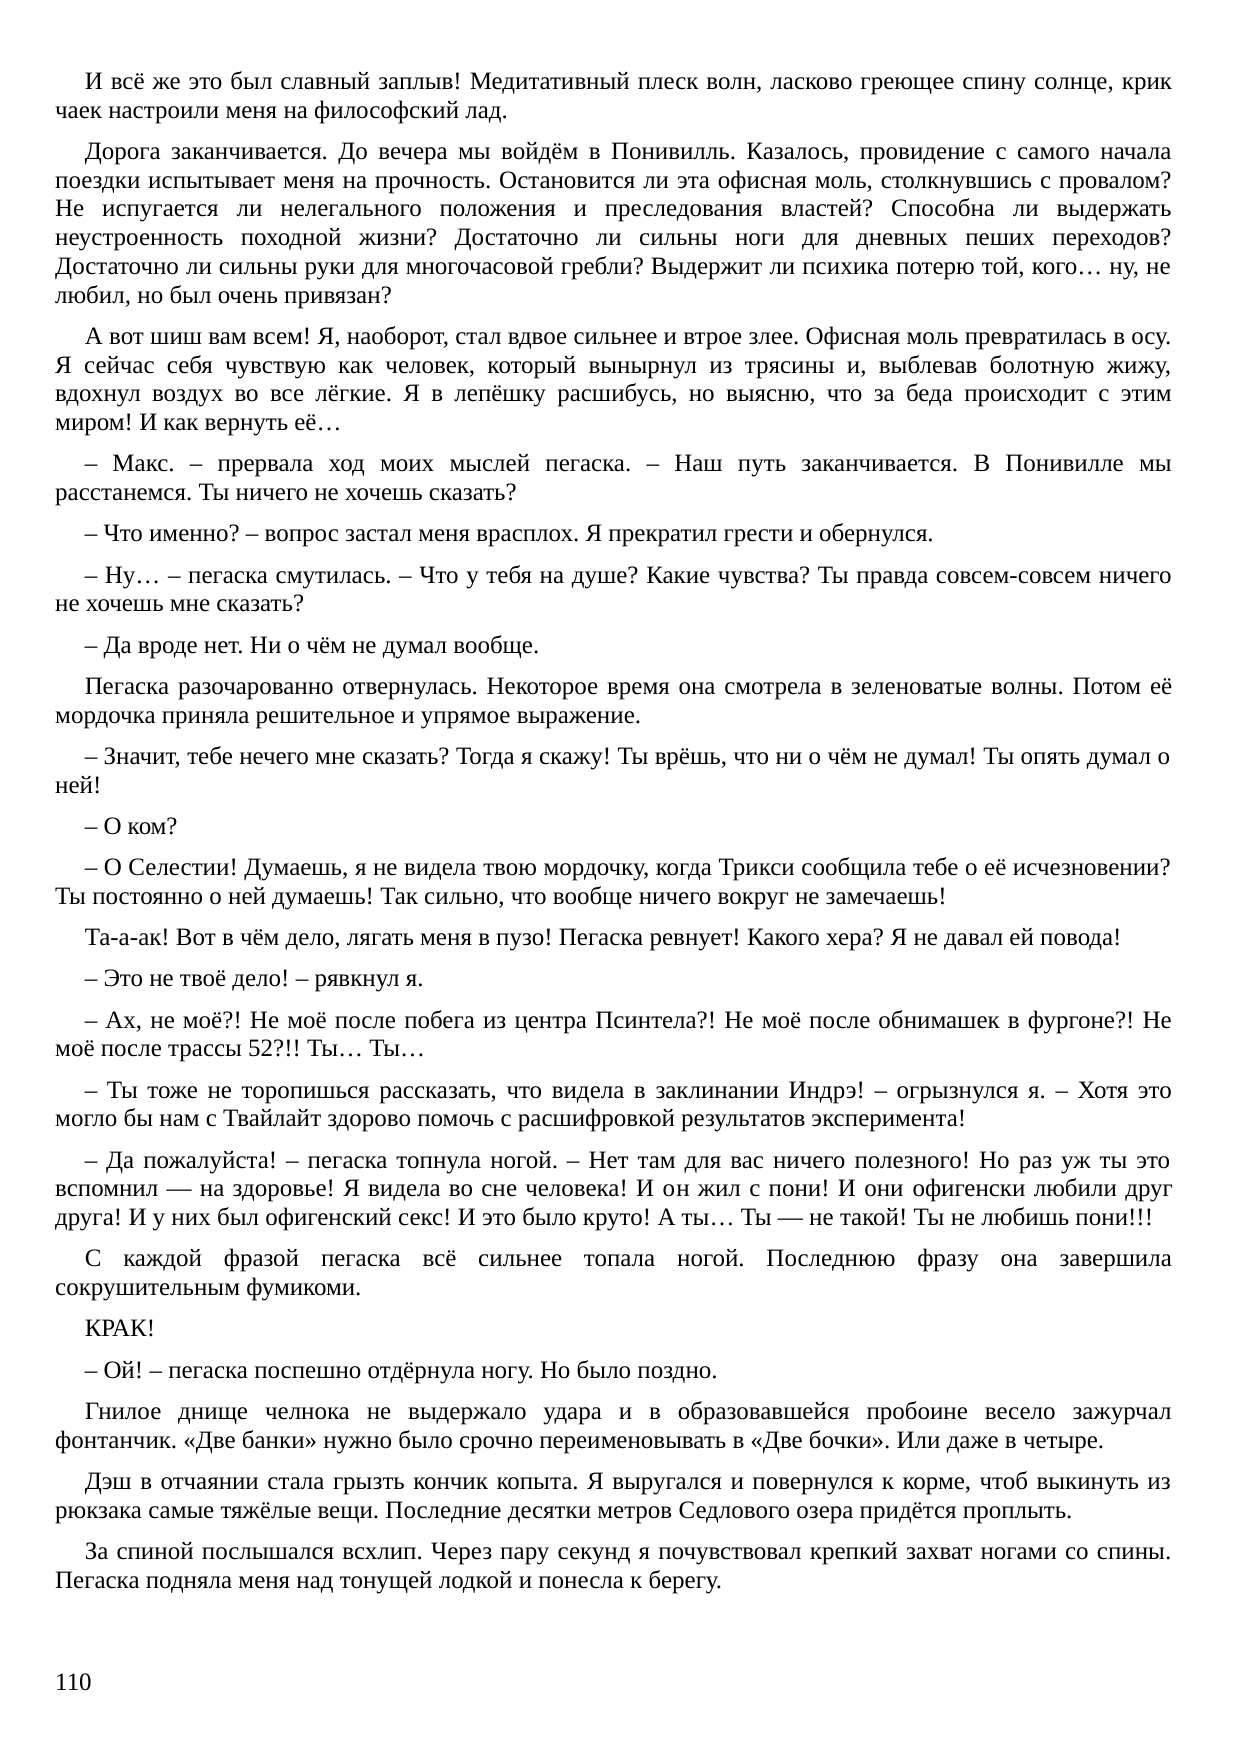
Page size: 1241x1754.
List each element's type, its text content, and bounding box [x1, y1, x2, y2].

text – Да вроде нет. Ни о чём не думал вообще. [55, 630, 1173, 658]
text – Ну… – пегаска смутилась. – Что у тебя на душе? Какие чувства? Ты правда совсем-совсем ничего не хочешь мне сказать? [55, 560, 1173, 617]
text – Ой! – пегаска поспешно отдёрнула ногу. Но было поздно. [55, 1355, 1173, 1383]
text – Значит, тебе нечего мне сказать? Тогда я скажу! Ты врёшь, что ни о чём не думал! Ты опять думал о ней! [55, 741, 1173, 798]
text Дэш в отчаянии стала грызть кончик копыта. Я выругался и повернулся к корме, чтоб выкинуть из рюкзака самые тяжёлые вещи. Последние десятки метров Седлового озера придётся проплыть. [55, 1466, 1173, 1523]
text – Ах, не моё?! Не моё после побега из центра Псинтела?! Не моё после обнимашек в фургоне?! Не моё после трассы 52?!! Ты… Ты… [55, 1005, 1173, 1062]
text – О Селестии! Думаешь, я не видела твою мордочку, когда Трикси сообщила тебе о её исчезновении? Ты постоянно о ней думаешь! Так сильно, что вообще ничего вокруг не замечаешь! [55, 852, 1173, 910]
text Дорога заканчивается. До вечера мы войдём в Понивилль. Казалось, провидение с самого начала поездки испытывает меня на прочность. Остановится ли эта офисная моль, столкнувшись с провалом? Не испугается ли нелегального положения и преследования властей? Способна ли выдержать неустроенность походной жизни? Достаточно ли сильны ноги для дневных пеших переходов? Достаточно ли сильны руки для многочасовой гребли? Выдержит ли психика потерю той, кого… ну, не любил, но был очень привязан? [55, 136, 1173, 308]
text А вот шиш вам всем! Я, наоборот, стал вдвое сильнее и втрое злее. Офисная моль превратилась в осу. Я сейчас себя чувствую как человек, который вынырнул из трясины и, выблевав болотную жижу, вдохнул воздух во все лёгкие. Я в лепёшку расшибусь, но выясню, что за беда происходит с этим миром! И как вернуть её… [55, 321, 1173, 436]
text И всё же это был славный заплыв! Медитативный плеск волн, ласково греющее спину солнце, крик чаек настроили меня на философский лад. [55, 66, 1173, 123]
text – Это не твоё дело! – рявкнул я. [55, 963, 1173, 992]
text С каждой фразой пегаска всё сильнее топала ногой. Последнюю фразу она завершила сокрушительным фумикоми. [55, 1243, 1173, 1301]
text – Макс. – прервала ход моих мыслей пегаска. – Наш путь заканчивается. В Понивилле мы расстанемся. Ты ничего не хочешь сказать? [55, 448, 1173, 506]
text За спиной послышался всхлип. Через пару секунд я почувствовал крепкий захват ногами со спины. Пегаска подняла меня над тонущей лодкой и понесла к берегу. [55, 1536, 1173, 1593]
text КРАК! [55, 1313, 1173, 1342]
text – Ты тоже не торопишься рассказать, что видела в заклинании Индрэ! – огрызнулся я. – Хотя это могло бы нам с Твайлайт здорово помочь с расшифровкой результатов эксперимента! [55, 1075, 1173, 1132]
text – Да пожалуйста! – пегаска топнула ногой. – Нет там для вас ничего полезного! Но раз уж ты это вспомнил — на здоровье! Я видела во сне человека! И он жил с пони! И они офигенски любили друг друга! И у них был офигенский секс! И это было круто! А ты… Ты — не такой! Ты не любишь пони!!! [55, 1145, 1173, 1231]
text Пегаска разочарованно отвернулась. Некоторое время она смотрела в зеленоватые волны. Потом её мордочка приняла решительное и упрямое выражение. [55, 671, 1173, 728]
text – О ком? [55, 811, 1173, 840]
text – Что именно? – вопрос застал меня врасплох. Я прекратил грести и обернулся. [55, 518, 1173, 547]
text Гнилое днище челнока не выдержало удара и в образовавшейся пробоине весело зажурчал фонтанчик. «Две банки» нужно было срочно переименовывать в «Две бочки». Или даже в четыре. [55, 1396, 1173, 1453]
text Та-а-ак! Вот в чём дело, лягать меня в пузо! Пегаска ревнует! Какого хера? Я не давал ей повода! [55, 922, 1173, 951]
